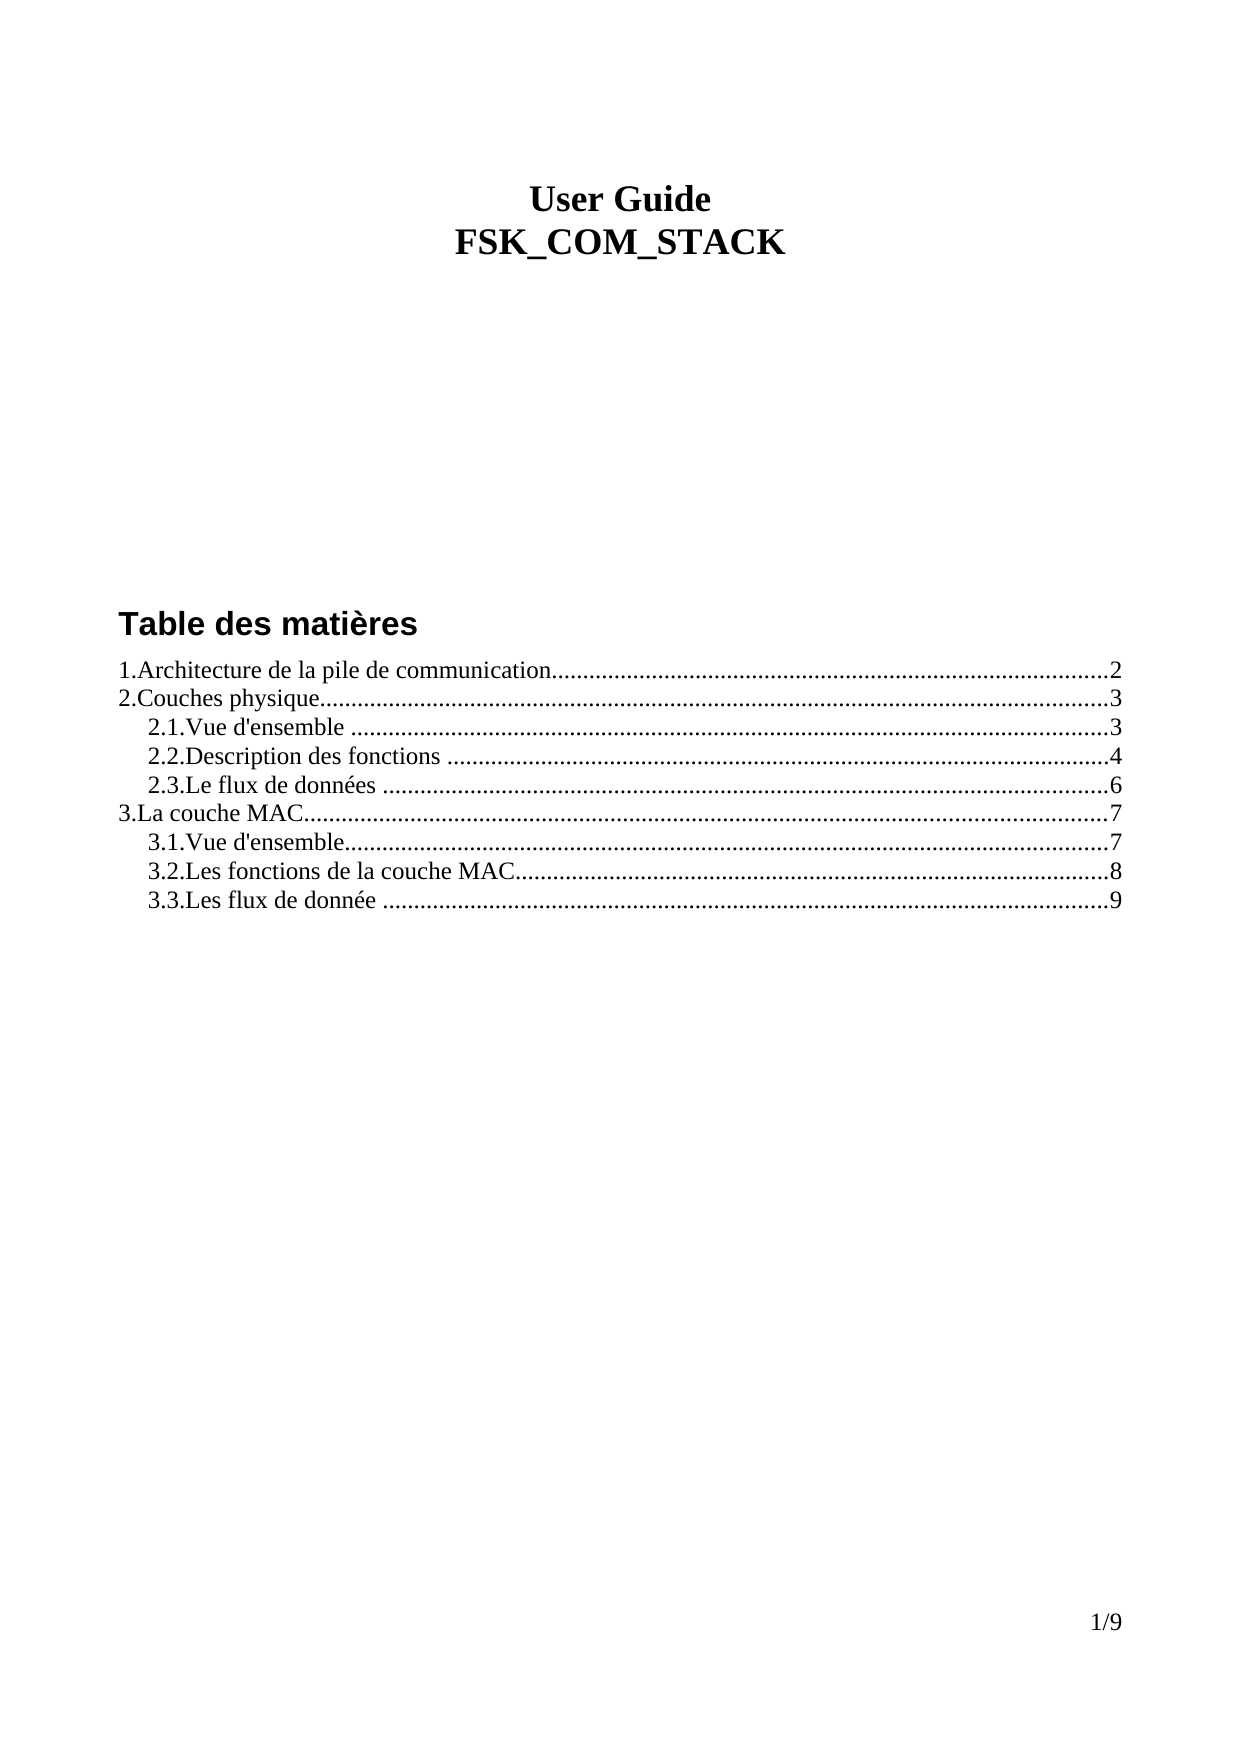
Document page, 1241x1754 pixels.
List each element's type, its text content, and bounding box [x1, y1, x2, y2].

text 3.1.Vue d'ensemble 7 [148, 827, 1122, 856]
text 1.Architecture de la pile de communication 2 [118, 655, 1122, 683]
text FSK_COM_STACK [118, 219, 1122, 263]
text 2.1.Vue d'ensemble 3 [148, 712, 1122, 741]
text 3.2.Les fonctions de la couche MAC 8 [148, 856, 1122, 885]
subtitle Table des matières [118, 604, 1122, 642]
text User Guide [118, 176, 1122, 219]
text 2.Couches physique 3 [118, 683, 1122, 712]
text 3.La couche MAC 7 [118, 798, 1122, 827]
text 2.3.Le flux de données 6 [148, 770, 1122, 798]
text 2.2.Description des fonctions 4 [148, 741, 1122, 770]
text 3.3.Les flux de donnée 9 [148, 885, 1122, 913]
